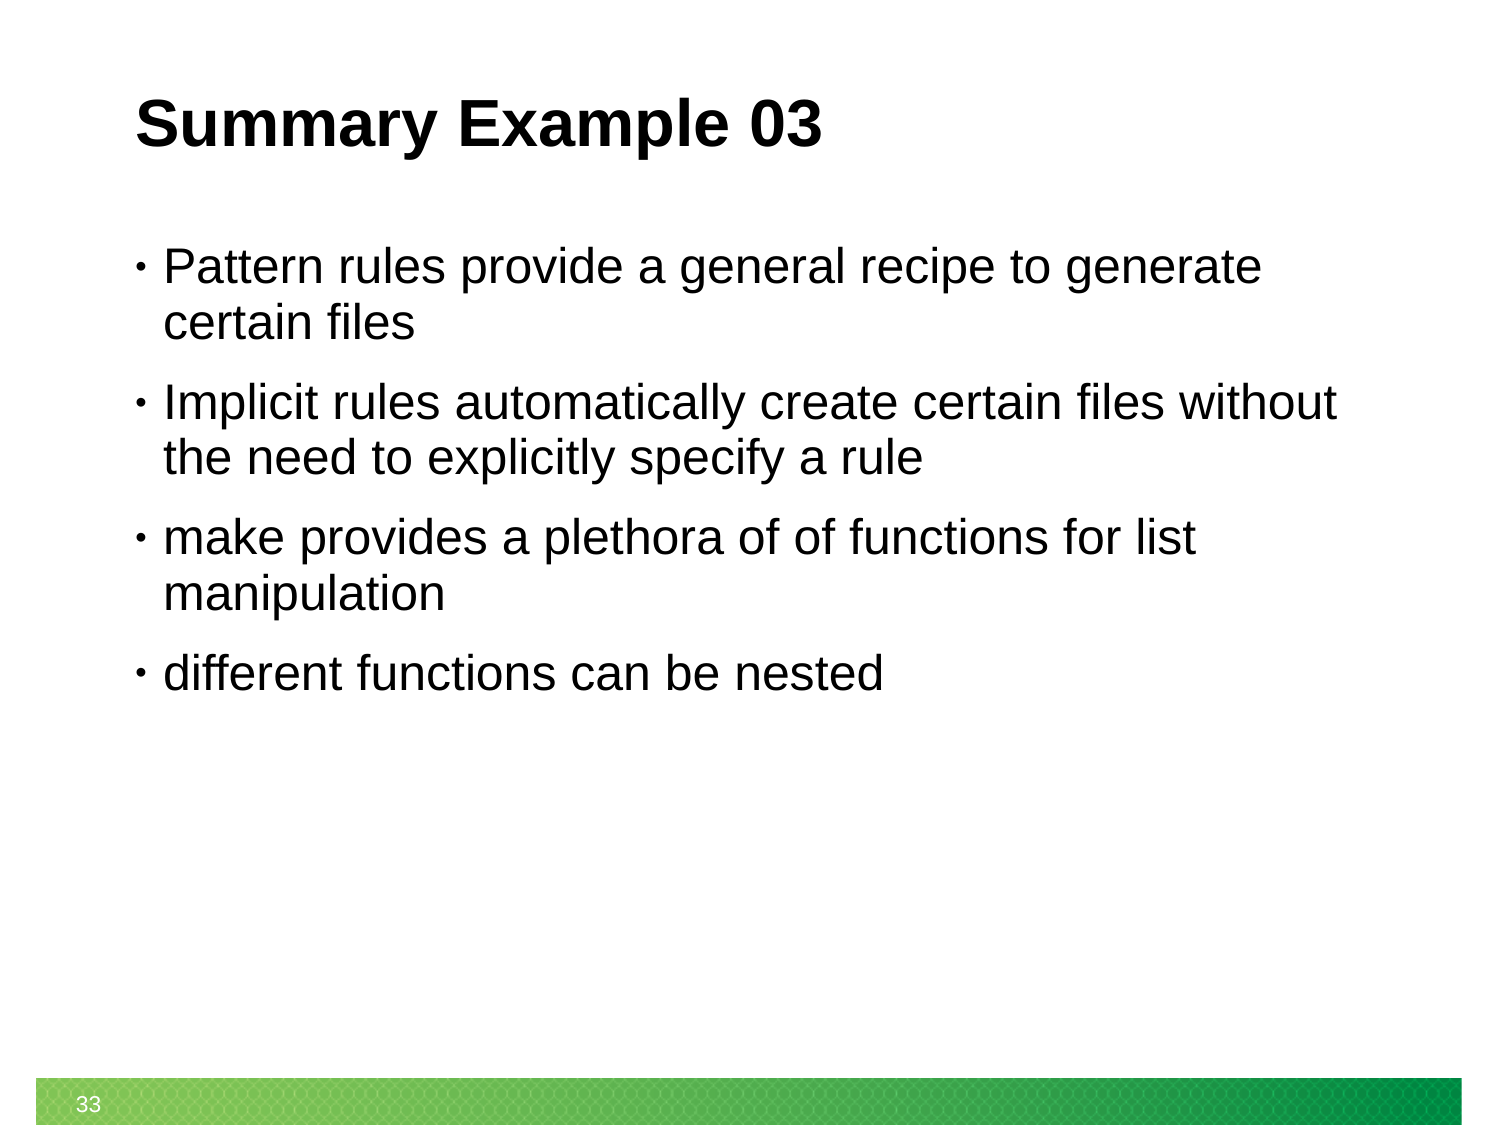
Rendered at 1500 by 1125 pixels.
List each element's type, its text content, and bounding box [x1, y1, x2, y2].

title Summary Example 03 [135, 41, 1372, 204]
list Pattern rules provide a general recipe to generate certain files Implicit rules automatically create certain files without the need to explicitly specify a rule make provides a plethora of of functions for list manipulation different functions can be nested [135, 238, 1372, 982]
picture [36, 1078, 1462, 1125]
